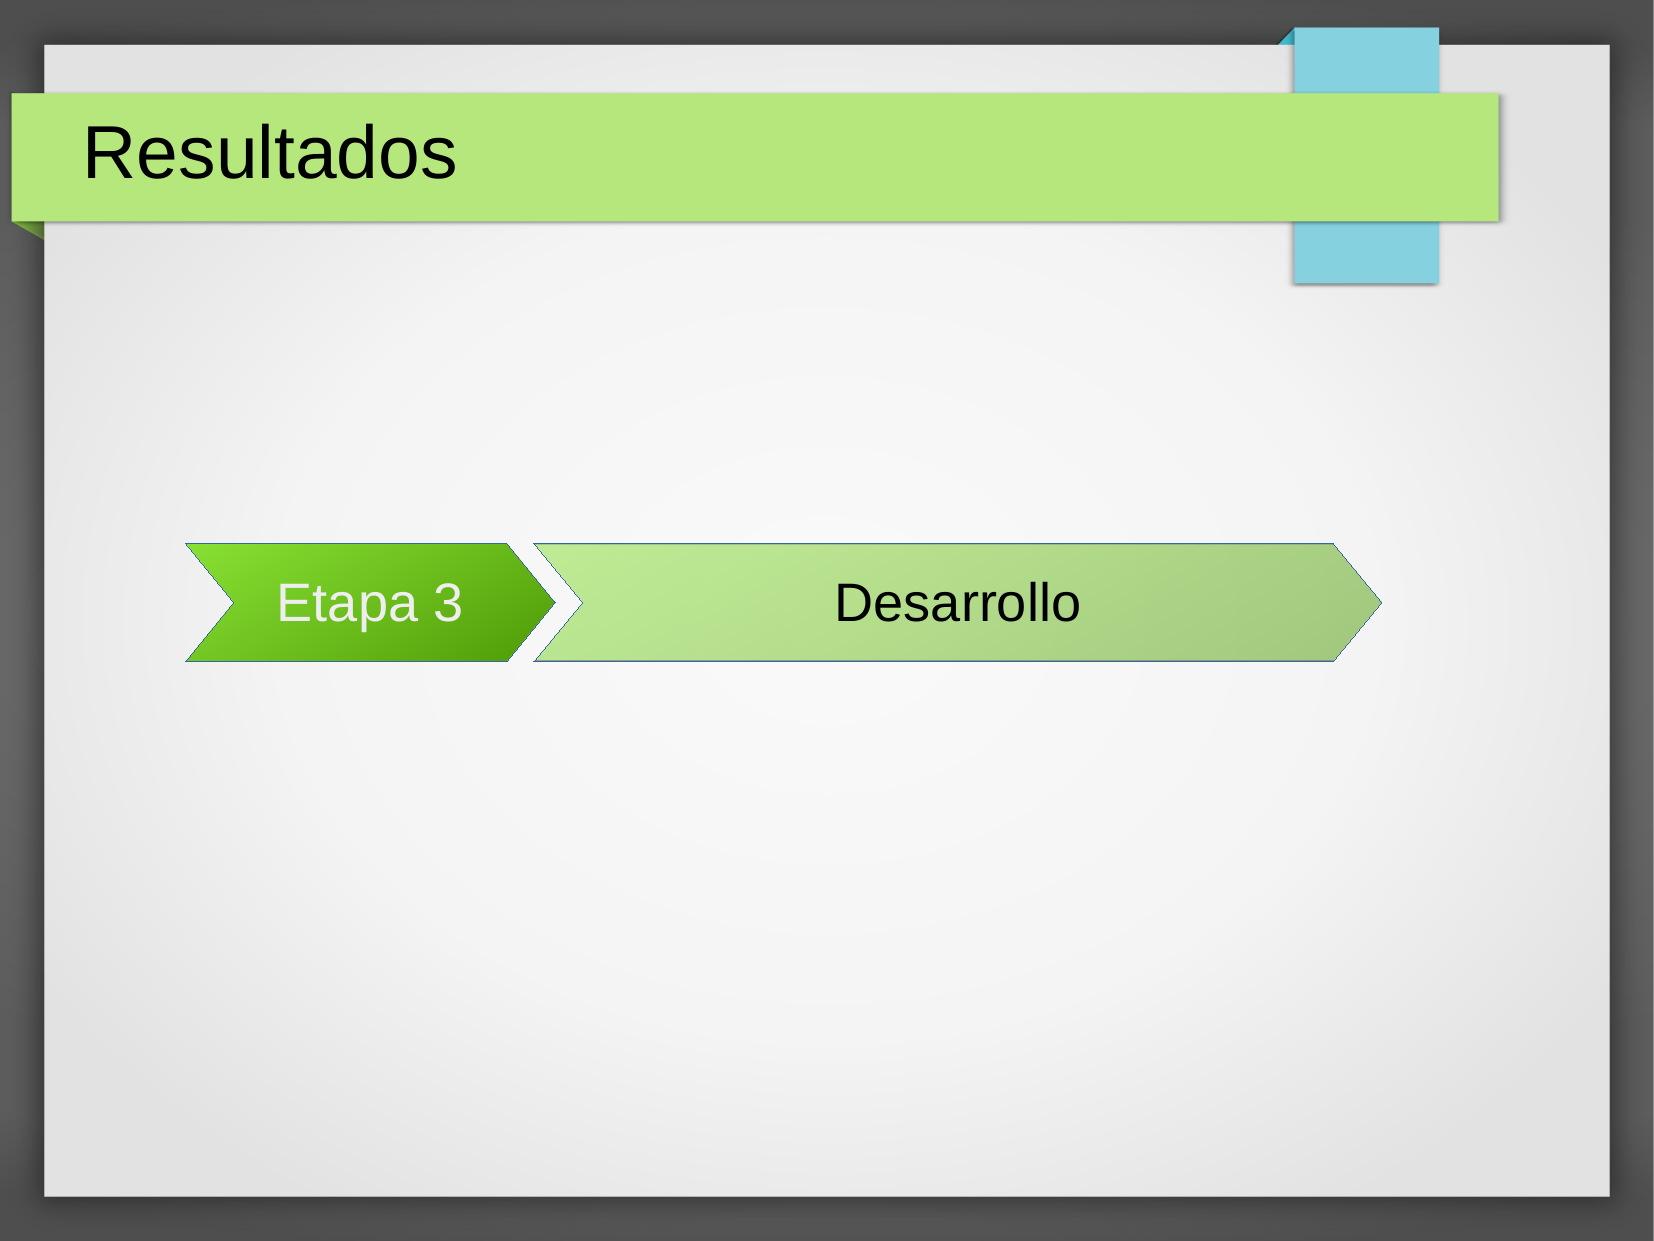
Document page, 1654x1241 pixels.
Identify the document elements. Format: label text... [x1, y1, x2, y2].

text_box Desarrollo [533, 543, 1382, 662]
text_box Etapa 3 [185, 543, 556, 662]
picture [0, 0, 1654, 1241]
title Resultados [82, 49, 1571, 257]
